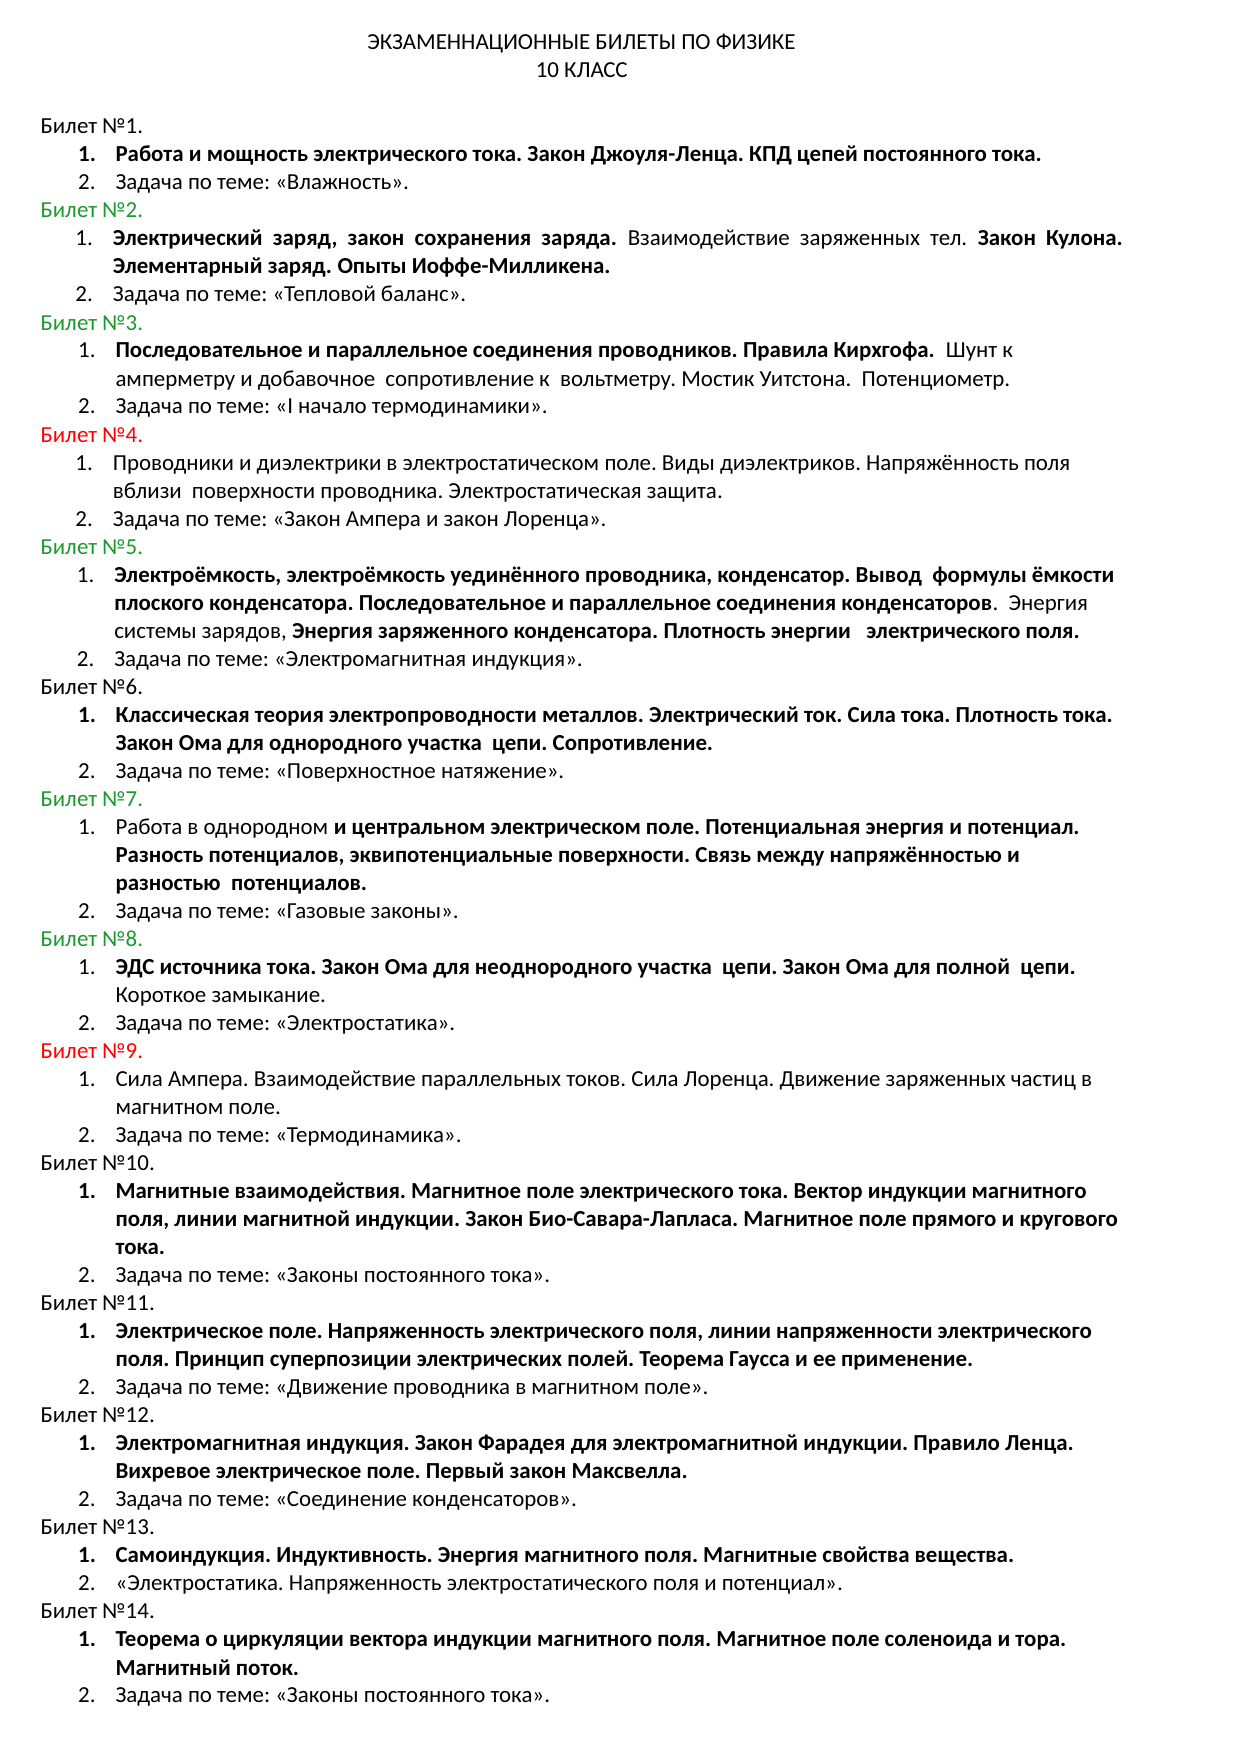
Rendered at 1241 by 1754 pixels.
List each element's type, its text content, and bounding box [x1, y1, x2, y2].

list Задача по теме: «Поверхностное натяжение». [78, 756, 1122, 784]
list Задача по теме: «Закон Ампера и закон Лоренца». [75, 504, 1122, 532]
text ЭКЗАМЕННАЦИОННЫЕ БИЛЕТЫ ПО ФИЗИКЕ [40, 27, 1122, 55]
text Билет №8. [40, 924, 1122, 952]
list Задача по теме: «Газовые законы». [78, 896, 1122, 924]
list Электрическое поле. Напряженность электрического поля, линии напряженности электрического поля. Принцип суперпозиции электрических полей. Теорема Гаусса и ее применение. [78, 1316, 1122, 1372]
list ЭДС источника тока. Закон Ома для неоднородного участка цепи. Закон Ома для полной цепи. Короткое замыкание. [78, 952, 1122, 1008]
text Билет №10. [40, 1148, 1122, 1176]
text Билет №7. [40, 784, 1122, 812]
list Электрический заряд, закон сохранения заряда. Взаимодействие заряженных тел. Закон Кулона. Элементарный заряд. Опыты Иоффе-Милликена. [75, 223, 1122, 279]
list Задача по теме: «I начало термодинамики». [78, 392, 1122, 420]
text Билет №1. [40, 111, 1122, 139]
text Билет №6. [40, 672, 1122, 700]
list Задача по теме: «Движение проводника в магнитном поле». [78, 1372, 1122, 1400]
list Работа и мощность электрического тока. Закон Джоуля-Ленца. КПД цепей постоянного тока. [78, 139, 1122, 167]
text 10 КЛАСС [40, 55, 1122, 83]
list Сила Ампера. Взаимодействие параллельных токов. Сила Лоренца. Движение заряженных частиц в магнитном поле. [78, 1064, 1122, 1120]
list Задача по теме: «Законы постоянного тока». [78, 1681, 1122, 1709]
list Магнитные взаимодействия. Магнитное поле электрического тока. Вектор индукции магнитного поля, линии магнитной индукции. Закон Био-Савара-Лапласа. Магнитное поле прямого и кругового тока. [78, 1176, 1122, 1260]
text Билет №5. [40, 532, 1122, 560]
list Задача по теме: «Термодинамика». [78, 1120, 1122, 1148]
text Билет №2. [40, 196, 1122, 223]
text Билет №11. [40, 1288, 1122, 1316]
list Последовательное и параллельное соединения проводников. Правила Кирхгофа. Шунт к амперметру и добавочное сопротивление к вольтметру. Мостик Уитстона. Потенциометр. [78, 336, 1122, 392]
list Работа в однородном и центральном электрическом поле. Потенциальная энергия и потенциал. Разность потенциалов, эквипотенциальные поверхности. Связь между напряжённостью и разностью потенциалов. [78, 812, 1122, 896]
list Задача по теме: «Законы постоянного тока». [78, 1260, 1122, 1288]
list Задача по теме: «Электромагнитная индукция». [77, 644, 1122, 672]
list Самоиндукция. Индуктивность. Энергия магнитного поля. Магнитные свойства вещества. [78, 1541, 1122, 1568]
list Классическая теория электропроводности металлов. Электрический ток. Сила тока. Плотность тока. Закон Ома для однородного участка цепи. Сопротивление. [78, 700, 1122, 756]
text Билет №13. [40, 1512, 1122, 1541]
text Билет №4. [40, 420, 1122, 448]
list Проводники и диэлектрики в электростатическом поле. Виды диэлектриков. Напряжённость поля вблизи поверхности проводника. Электростатическая защита. [75, 448, 1122, 504]
text Билет №14. [40, 1597, 1122, 1624]
list Задача по теме: «Влажность». [78, 167, 1122, 196]
list Задача по теме: «Соединение конденсаторов». [78, 1484, 1122, 1512]
text Билет №12. [40, 1400, 1122, 1428]
list Задача по теме: «Тепловой баланс». [75, 279, 1122, 308]
list Электроёмкость, электроёмкость уединённого проводника, конденсатор. Вывод формулы ёмкости плоского конденсатора. Последовательное и параллельное соединения конденсаторов. Энергия системы зарядов, Энергия заряженного конденсатора. Плотность энергии электрического поля. [77, 560, 1122, 644]
text Билет №9. [40, 1036, 1122, 1064]
text Билет №3. [40, 308, 1122, 336]
list Теорема о циркуляции вектора индукции магнитного поля. Магнитное поле соленоида и тора. Магнитный поток. [78, 1624, 1122, 1681]
list Задача по теме: «Электростатика». [78, 1008, 1122, 1036]
list Электромагнитная индукция. Закон Фарадея для электромагнитной индукции. Правило Ленца. Вихревое электрическое поле. Первый закон Максвелла. [78, 1428, 1122, 1484]
list «Электростатика. Напряженность электростатического поля и потенциал». [78, 1568, 1122, 1597]
